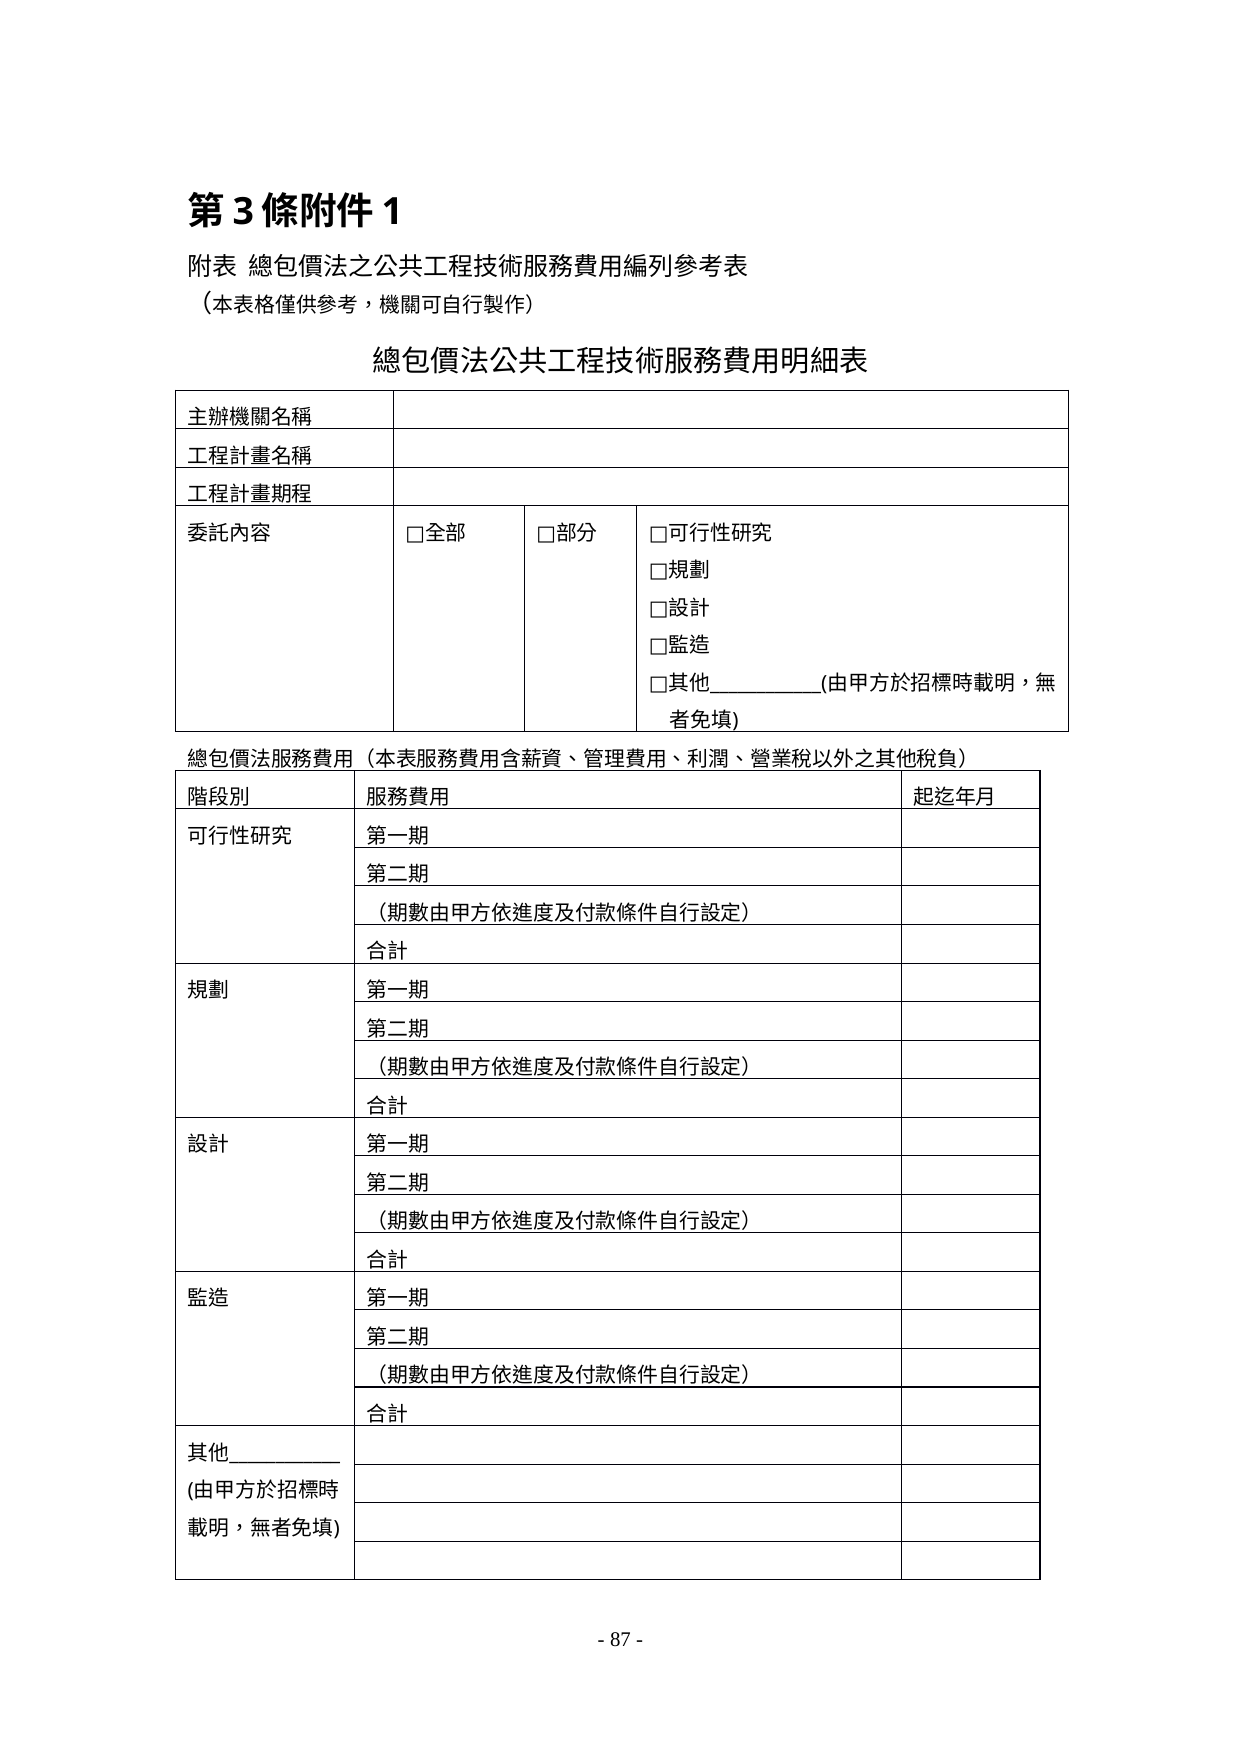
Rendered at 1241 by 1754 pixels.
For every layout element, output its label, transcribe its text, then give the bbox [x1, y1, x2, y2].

table_cell [394, 429, 1068, 467]
table_cell [902, 1233, 1039, 1271]
table_cell [902, 1465, 1039, 1502]
text 附表 總包價法之公共工程技術服務費用編列參考表 [187, 239, 1053, 277]
table_cell 合計 [355, 925, 901, 962]
text 總包價法公共工程技術服務費用明細表 [187, 314, 1053, 389]
table_cell [902, 1041, 1039, 1078]
table_cell [902, 1426, 1039, 1463]
text （本表格僅供參考，機關可自行製作） [187, 277, 1053, 314]
table_cell □部分 [525, 506, 636, 731]
table_cell （期數由甲方依進度及付款條件自行設定） [355, 886, 901, 924]
table_cell [902, 809, 1039, 847]
table_header [394, 391, 1068, 428]
table_cell □可行性研究 □規劃 □設計 □監造 □其他____________(由甲方於招標時載明，無者免填) [637, 506, 1068, 731]
table_header 階段別 [176, 771, 354, 808]
table_cell [902, 925, 1039, 962]
table_cell [902, 964, 1039, 1001]
table_cell 第一期 [355, 1118, 901, 1155]
table_cell [355, 1503, 901, 1541]
table_header 服務費用 [355, 771, 901, 808]
table_cell 可行性研究 [176, 809, 354, 962]
table_cell [902, 1156, 1039, 1194]
table_cell [902, 1002, 1039, 1039]
table_cell 合計 [355, 1388, 901, 1425]
table_cell [902, 1349, 1039, 1386]
table_cell （期數由甲方依進度及付款條件自行設定） [355, 1349, 901, 1386]
table_cell 第二期 [355, 1156, 901, 1194]
table_header 主辦機關名稱 [176, 391, 393, 428]
table_cell 其他____________(由甲方於招標時載明，無者免填) [176, 1426, 354, 1579]
table_cell 設計 [176, 1118, 354, 1271]
table_cell [902, 1388, 1039, 1425]
table_cell [902, 1118, 1039, 1155]
table_cell [902, 886, 1039, 924]
table_cell [902, 1272, 1039, 1309]
table_cell 合計 [355, 1079, 901, 1117]
table_cell [355, 1465, 901, 1502]
table_cell 工程計畫期程 [176, 468, 393, 505]
table_cell （期數由甲方依進度及付款條件自行設定） [355, 1195, 901, 1232]
table_cell 工程計畫名稱 [176, 429, 393, 467]
table_cell [355, 1426, 901, 1463]
table_cell 第二期 [355, 1310, 901, 1348]
table_cell [902, 1310, 1039, 1348]
text 第3條附件1 [187, 164, 1053, 239]
table_cell 委託內容 [176, 506, 393, 731]
table_cell [355, 1542, 901, 1579]
table_cell [902, 848, 1039, 885]
table_cell [902, 1503, 1039, 1541]
table_header 起迄年月 [902, 771, 1039, 808]
table_cell 第一期 [355, 809, 901, 847]
table_cell 第一期 [355, 964, 901, 1001]
table_cell 第一期 [355, 1272, 901, 1309]
table_cell □全部 [394, 506, 524, 731]
table_cell [902, 1542, 1039, 1579]
table_cell [902, 1195, 1039, 1232]
table_cell 合計 [355, 1233, 901, 1271]
table_cell 監造 [176, 1272, 354, 1425]
text 總包價法服務費用（本表服務費用含薪資、管理費用、利潤、營業稅以外之其他稅負） [187, 732, 1053, 770]
table_cell 第二期 [355, 848, 901, 885]
table_cell 規劃 [176, 964, 354, 1117]
table_cell 第二期 [355, 1002, 901, 1039]
table_cell [902, 1079, 1039, 1117]
table_cell （期數由甲方依進度及付款條件自行設定） [355, 1041, 901, 1078]
table_cell [394, 468, 1068, 505]
